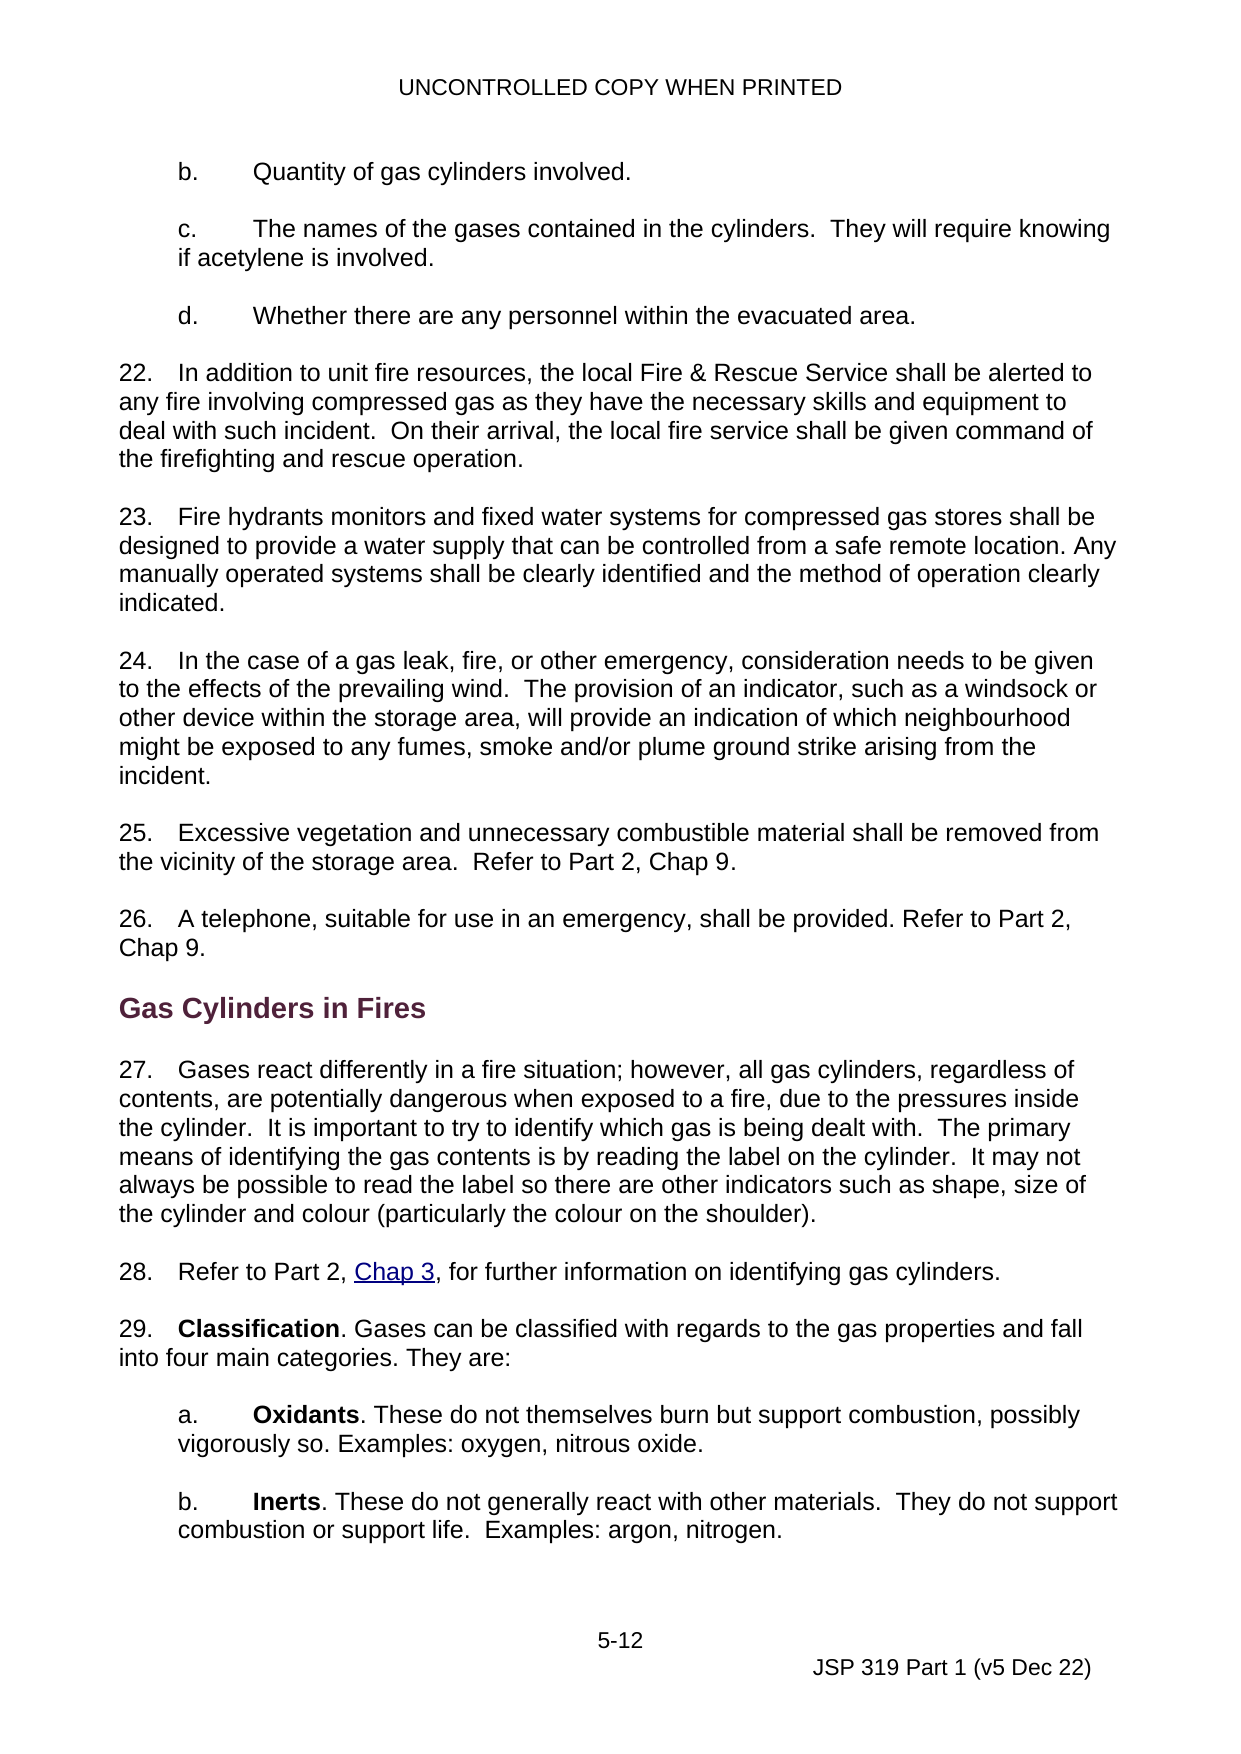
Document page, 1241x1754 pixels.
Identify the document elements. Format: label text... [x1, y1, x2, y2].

list Excessive vegetation and unnecessary combustible material shall be removed from the vicinity of the storage area. Refer to Part 2, Chap 9. [118, 818, 1122, 876]
list In addition to unit fire resources, the local Fire & Rescue Service shall be alerted to any fire involving compressed gas as they have the necessary skills and equipment to deal with such incident. On their arrival, the local fire service shall be given command of the firefighting and rescue operation. [118, 358, 1122, 473]
list Fire hydrants monitors and fixed water systems for compressed gas stores shall be designed to provide a water supply that can be controlled from a safe remote location. Any manually operated systems shall be clearly identified and the method of operation clearly indicated. [118, 502, 1122, 617]
list Classification. Gases can be classified with regards to the gas properties and fall into four main categories. They are: [118, 1314, 1122, 1372]
list Inerts. These do not generally react with other materials. They do not support combustion or support life. Examples: argon, nitrogen. [178, 1487, 1122, 1544]
list Gases react differently in a fire situation; however, all gas cylinders, regardless of contents, are potentially dangerous when exposed to a fire, due to the pressures inside the cylinder. It is important to try to identify which gas is being dealt with. The primary means of identifying the gas contents is by reading the label on the cylinder. It may not always be possible to read the label so there are other indicators such as shape, size of the cylinder and colour (particularly the colour on the shoulder). [118, 1055, 1122, 1228]
list In the case of a gas leak, fire, or other emergency, consideration needs to be given to the effects of the prevailing wind. The provision of an indicator, such as a windsock or other device within the storage area, will provide an indication of which neighbourhood might be exposed to any fumes, smoke and/or plume ground strike arising from the incident. [118, 646, 1122, 789]
subtitle Gas Cylinders in Fires [118, 991, 1122, 1024]
list Whether there are any personnel within the evacuated area. [178, 301, 1122, 329]
list The names of the gases contained in the cylinders. They will require knowing if acetylene is involved. [178, 214, 1122, 272]
list A telephone, suitable for use in an emergency, shall be provided. Refer to Part 2, Chap 9. [118, 904, 1122, 962]
list Refer to Part 2, Chap 3, for further information on identifying gas cylinders. [118, 1257, 1122, 1285]
list Quantity of gas cylinders involved. [178, 157, 1122, 186]
list Oxidants. These do not themselves burn but support combustion, possibly vigorously so. Examples: oxygen, nitrous oxide. [178, 1400, 1122, 1458]
